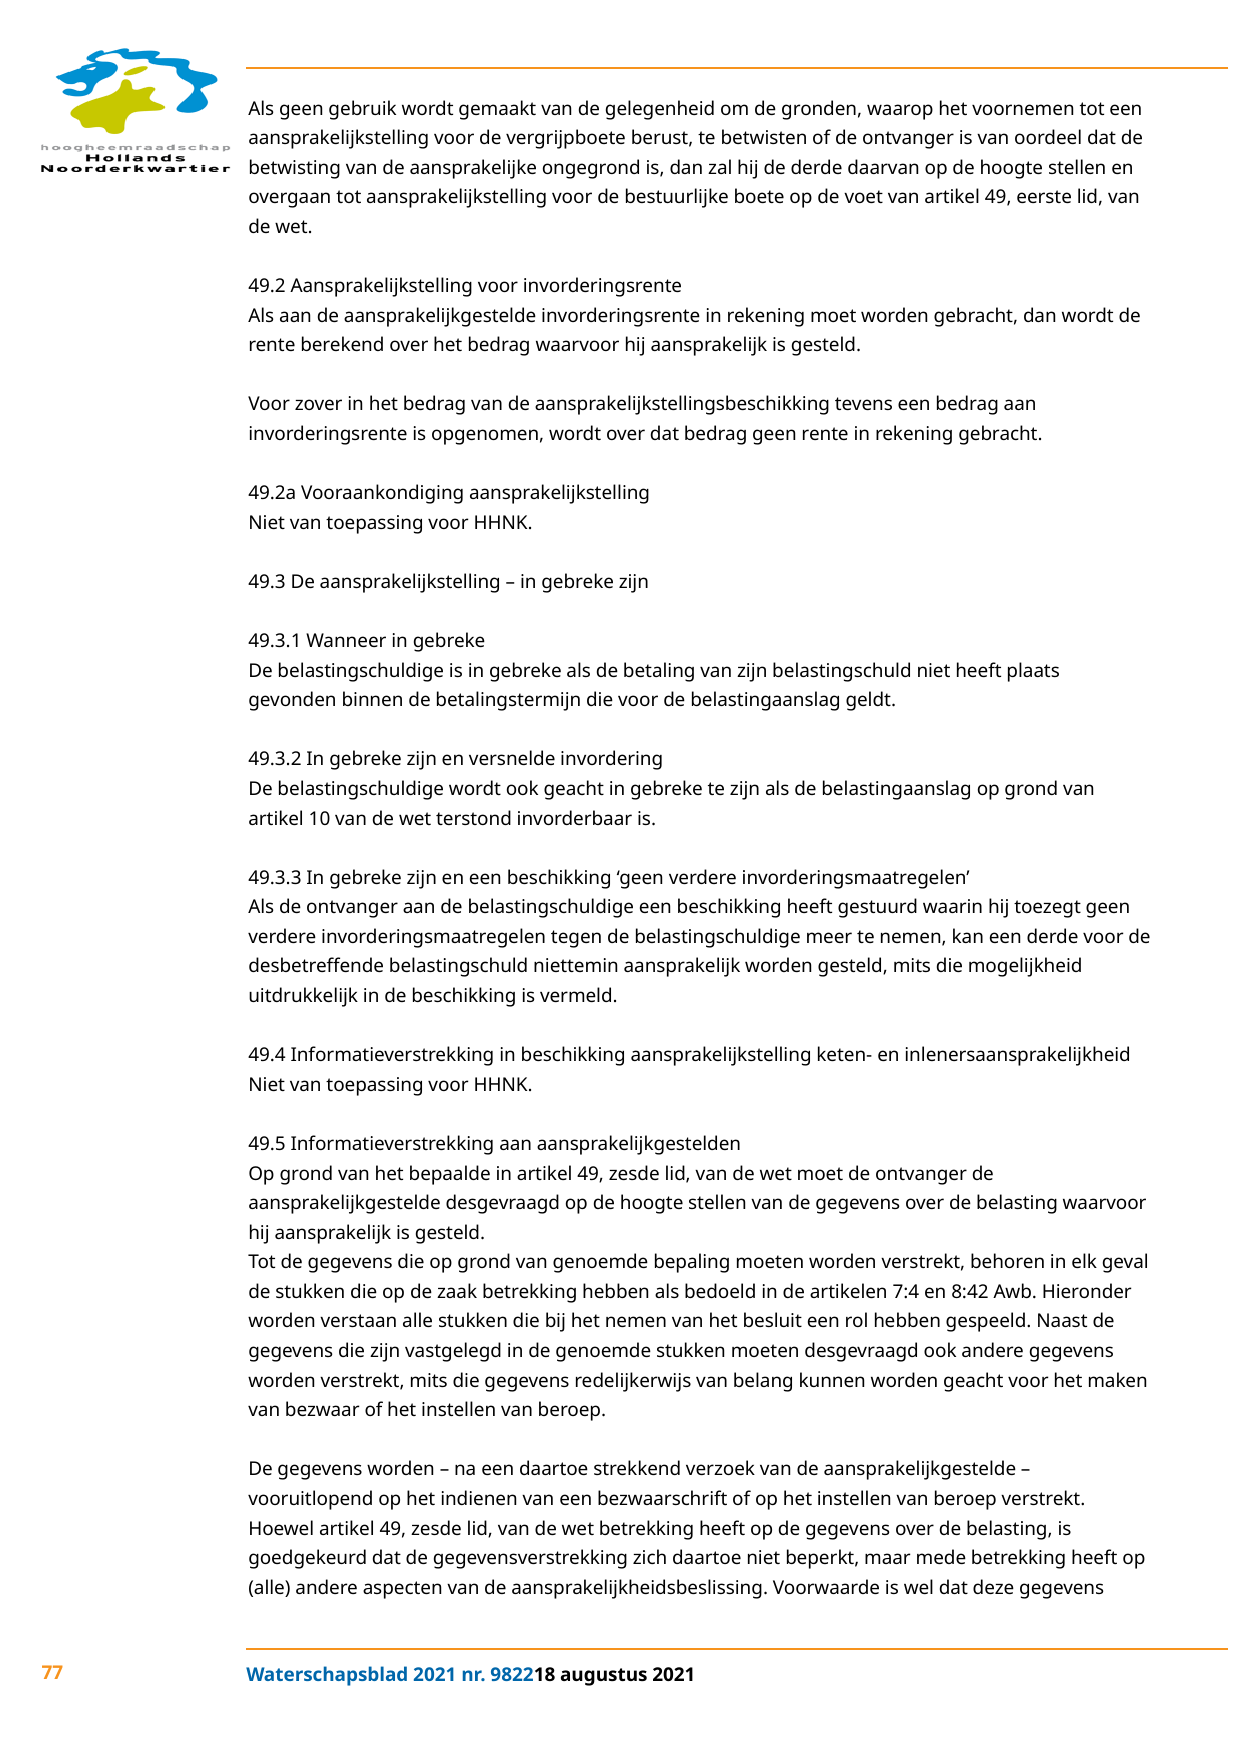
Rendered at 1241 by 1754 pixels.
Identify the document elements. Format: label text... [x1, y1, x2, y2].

text De belastingschuldige is in gebreke als de betaling van zijn belastingschuld niet heeft plaats gevonden binnen de betalingstermijn die voor de belastingaanslag geldt. [248, 657, 1152, 712]
text Niet van toepassing voor HHNK. [248, 1071, 1152, 1097]
text Niet van toepassing voor HHNK. [248, 509, 1152, 535]
text 49.3.3 In gebreke zijn en een beschikking ‘geen verdere invorderingsmaatregelen’ [248, 864, 1152, 890]
text 49.3 De aansprakelijkstelling – in gebreke zijn [248, 568, 1152, 594]
text 49.3.2 In gebreke zijn en versnelde invordering [248, 746, 1152, 771]
text Als aan de aansprakelijkgestelde invorderingsrente in rekening moet worden gebracht, dan wordt de rente berekend over het bedrag waarvoor hij aansprakelijk is gesteld. [248, 302, 1152, 357]
text Op grond van het bepaalde in artikel 49, zesde lid, van de wet moet de ontvanger de aansprakelijkgestelde desgevraagd op de hoogte stellen van de gegevens over de belasting waarvoor hij aansprakelijk is gesteld. [248, 1160, 1152, 1245]
text 49.3.1 Wanneer in gebreke [248, 627, 1152, 653]
text 49.2 Aansprakelijkstelling voor invorderingsrente [248, 272, 1152, 298]
text De belastingschuldige wordt ook geacht in gebreke te zijn als de belastingaanslag op grond van artikel 10 van de wet terstond invorderbaar is. [248, 775, 1152, 831]
text 49.4 Informatieverstrekking in beschikking aansprakelijkstelling keten- en inlenersaansprakelijkheid [248, 1041, 1152, 1067]
text De gegevens worden – na een daartoe strekkend verzoek van de aansprakelijkgestelde – vooruitlopend op het indienen van een bezwaarschrift of op het instellen van beroep verstrekt. [248, 1456, 1152, 1511]
text 49.2a Vooraankondiging aansprakelijkstelling [248, 479, 1152, 505]
text 49.5 Informatieverstrekking aan aansprakelijkgestelden [248, 1130, 1152, 1156]
picture [41, 47, 231, 172]
text Als de ontvanger aan de belastingschuldige een beschikking heeft gestuurd waarin hij toezegt geen verdere invorderingsmaatregelen tegen de belastingschuldige meer te nemen, kan een derde voor de desbetreffende belastingschuld niettemin aansprakelijk worden gesteld, mits die mogelijkheid uitdrukkelijk in de beschikking is vermeld. [248, 893, 1152, 1008]
text Tot de gegevens die op grond van genoemde bepaling moeten worden verstrekt, behoren in elk geval de stukken die op de zaak betrekking hebben als bedoeld in de artikelen 7:4 en 8:42 Awb. Hieronder worden verstaan alle stukken die bij het nemen van het besluit een rol hebben gespeeld. Naast de gegevens die zijn vastgelegd in de genoemde stukken moeten desgevraagd ook andere gegevens worden verstrekt, mits die gegevens redelijkerwijs van belang kunnen worden geacht voor het maken van bezwaar of het instellen van beroep. [248, 1248, 1152, 1422]
text Voor zover in het bedrag van de aansprakelijkstellingsbeschikking tevens een bedrag aan invorderingsrente is opgenomen, wordt over dat bedrag geen rente in rekening gebracht. [248, 391, 1152, 446]
text Als geen gebruik wordt gemaakt van de gelegenheid om de gronden, waarop het voornemen tot een aansprakelijkstelling voor de vergrijpboete berust, te betwisten of de ontvanger is van oordeel dat de betwisting van de aansprakelijke ongegrond is, dan zal hij de derde daarvan op de hoogte stellen en overgaan tot aansprakelijkstelling voor de bestuurlijke boete op de voet van artikel 49, eerste lid, van de wet. [248, 95, 1152, 239]
text Hoewel artikel 49, zesde lid, van de wet betrekking heeft op de gegevens over de belasting, is goedgekeurd dat de gegevensverstrekking zich daartoe niet beperkt, maar mede betrekking heeft op (alle) andere aspecten van de aansprakelijkheidsbeslissing. Voorwaarde is wel dat deze gegevens [248, 1515, 1152, 1600]
